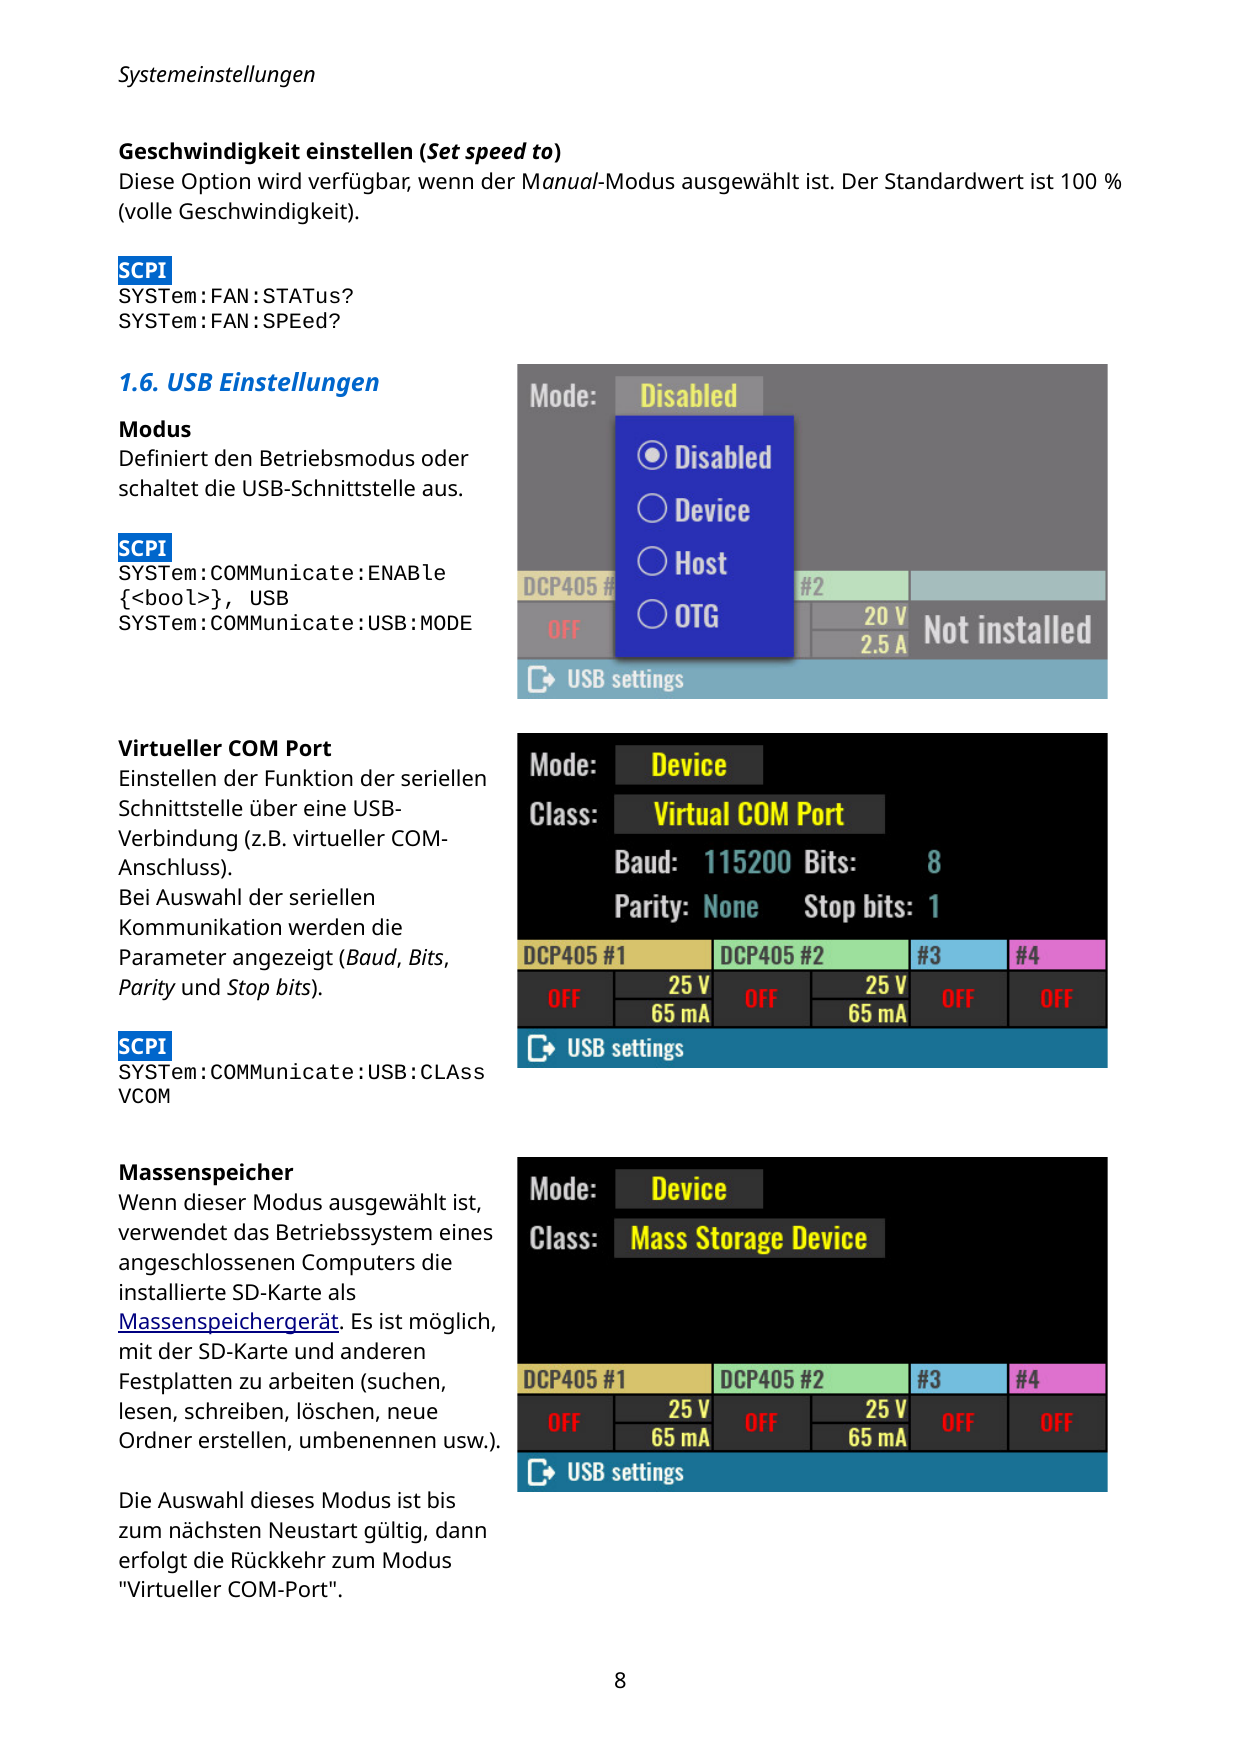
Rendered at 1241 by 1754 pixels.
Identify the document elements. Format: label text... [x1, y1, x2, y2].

table_header [1108, 733, 1123, 1067]
table_header [502, 1157, 1123, 1604]
table_header 1.6. USB Einstellungen Modus Definiert den Betriebsmodus oder schaltet die USB-Schnittstelle aus. SCPI SYSTem:COMMunicate:ENABle {<bool>}, USB SYSTem:COMMunicate:USB:MODE [118, 365, 502, 716]
picture [517, 1157, 1108, 1492]
text SYSTem:FAN:SPEed? [118, 310, 1122, 335]
table_header Virtueller COM Port Einstellen der Funktion der seriellen Schnittstelle über eine USB-Verbindung (z.B. virtueller COM-Anschluss). Bei Auswahl der seriellen Kommunikation werden die Parameter angezeigt (Baud, Bits, Parity und Stop bits). SCPI SYSTem:COMMunicate:USB:CLAss VCOM [118, 733, 502, 1140]
table_header [502, 733, 517, 1067]
picture [517, 364, 1108, 699]
table_header [502, 1068, 1123, 1140]
table_header Massenspeicher Wenn dieser Modus ausgewählt ist, verwendet das Betriebssystem eines angeschlossenen Computers die installierte SD-Karte als Massenspeichergerät. Es ist möglich, mit der SD-Karte und anderen Festplatten zu arbeiten (suchen, lesen, schreiben, löschen, neue Ordner erstellen, umbenennen usw.). Die Auswahl dieses Modus ist bis zum nächsten Neustart gültig, dann erfolgt die Rückkehr zum Modus "Virtueller COM-Port". [118, 1157, 502, 1604]
text SYSTem:FAN:STATus? [118, 285, 1122, 310]
text Geschwindigkeit einstellen (Set speed to) [118, 136, 1122, 166]
picture [517, 733, 1108, 1068]
text SCPI [118, 256, 1122, 285]
table_header [502, 365, 1123, 716]
text Diese Option wird verfügbar, wenn der Manual-Modus ausgewählt ist. Der Standardwert ist 100 % (volle Geschwindigkeit). [118, 166, 1122, 226]
